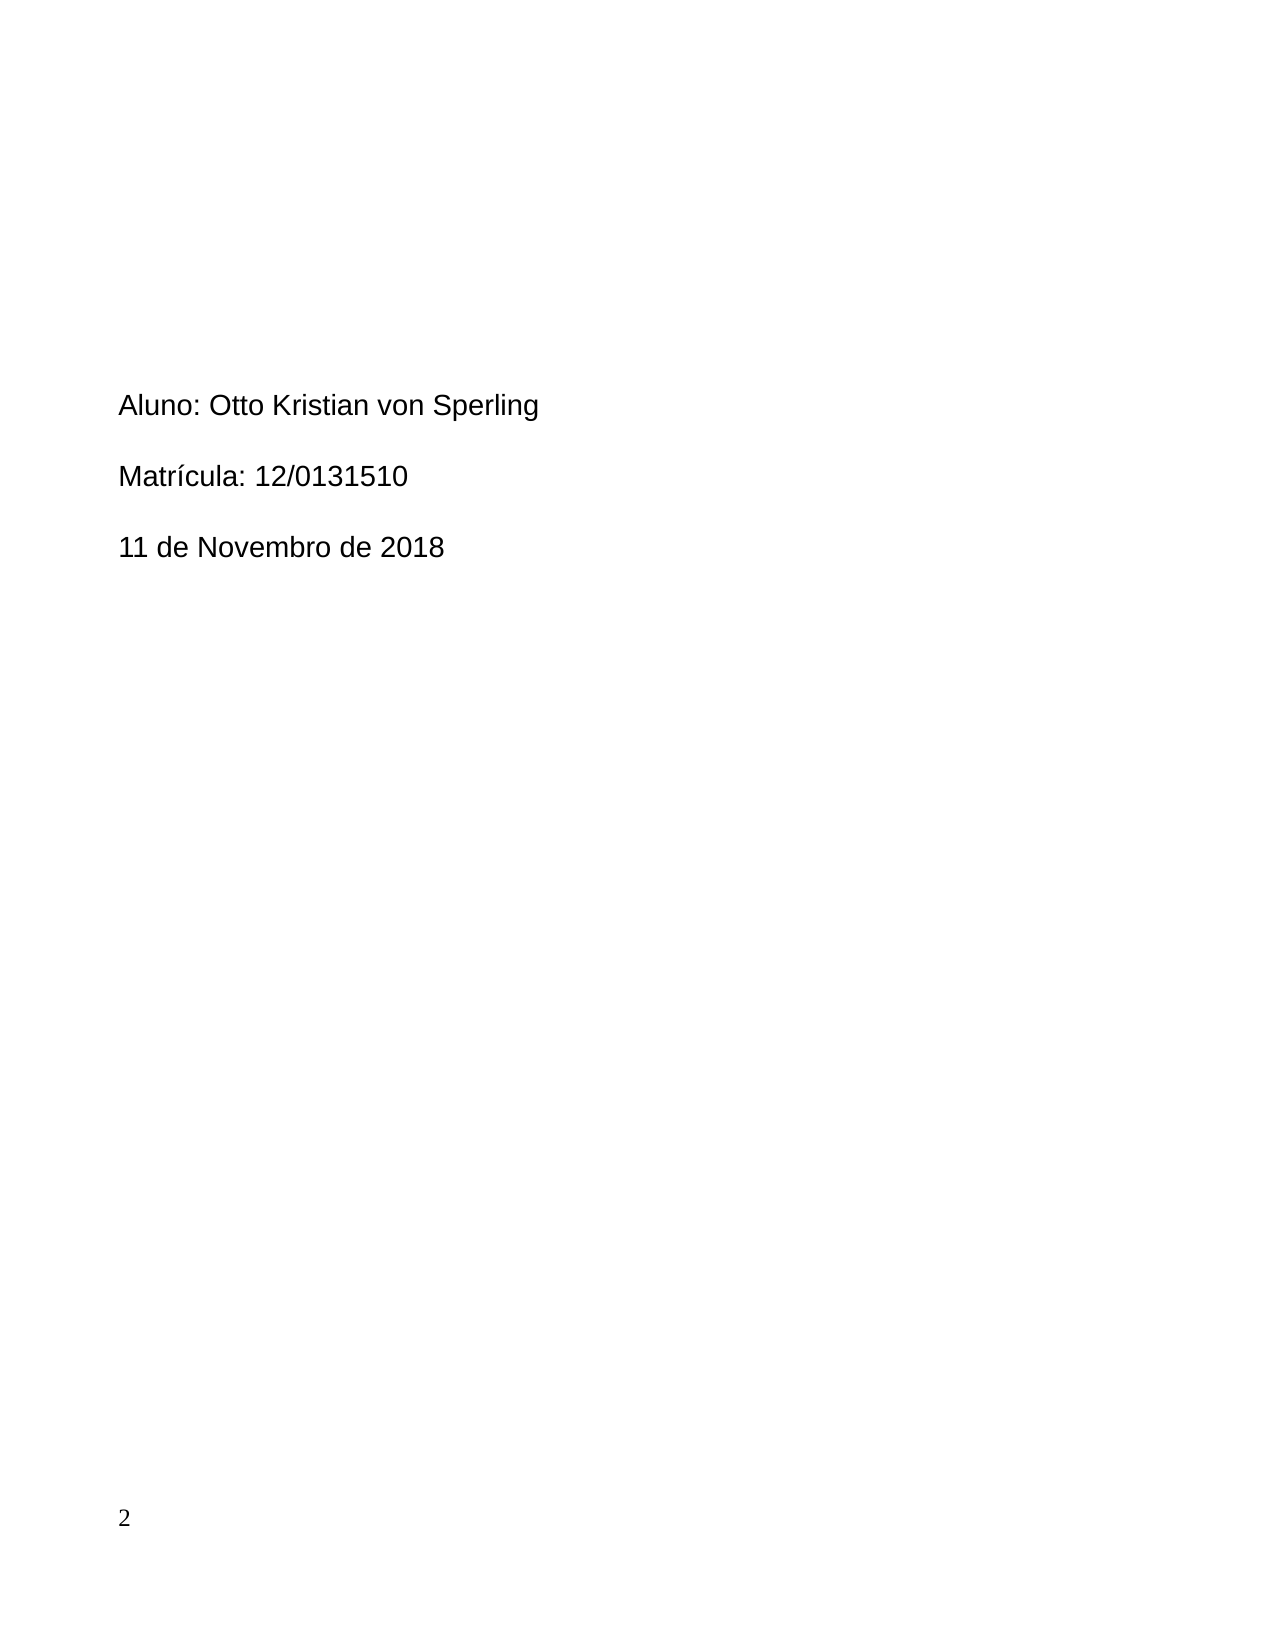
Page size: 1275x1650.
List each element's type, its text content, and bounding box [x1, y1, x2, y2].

subtitle 11 de Novembro de 2018 [118, 531, 1157, 564]
subtitle Aluno: Otto Kristian von Sperling [118, 388, 1157, 422]
subtitle Matrícula: 12/0131510 [118, 459, 1157, 493]
